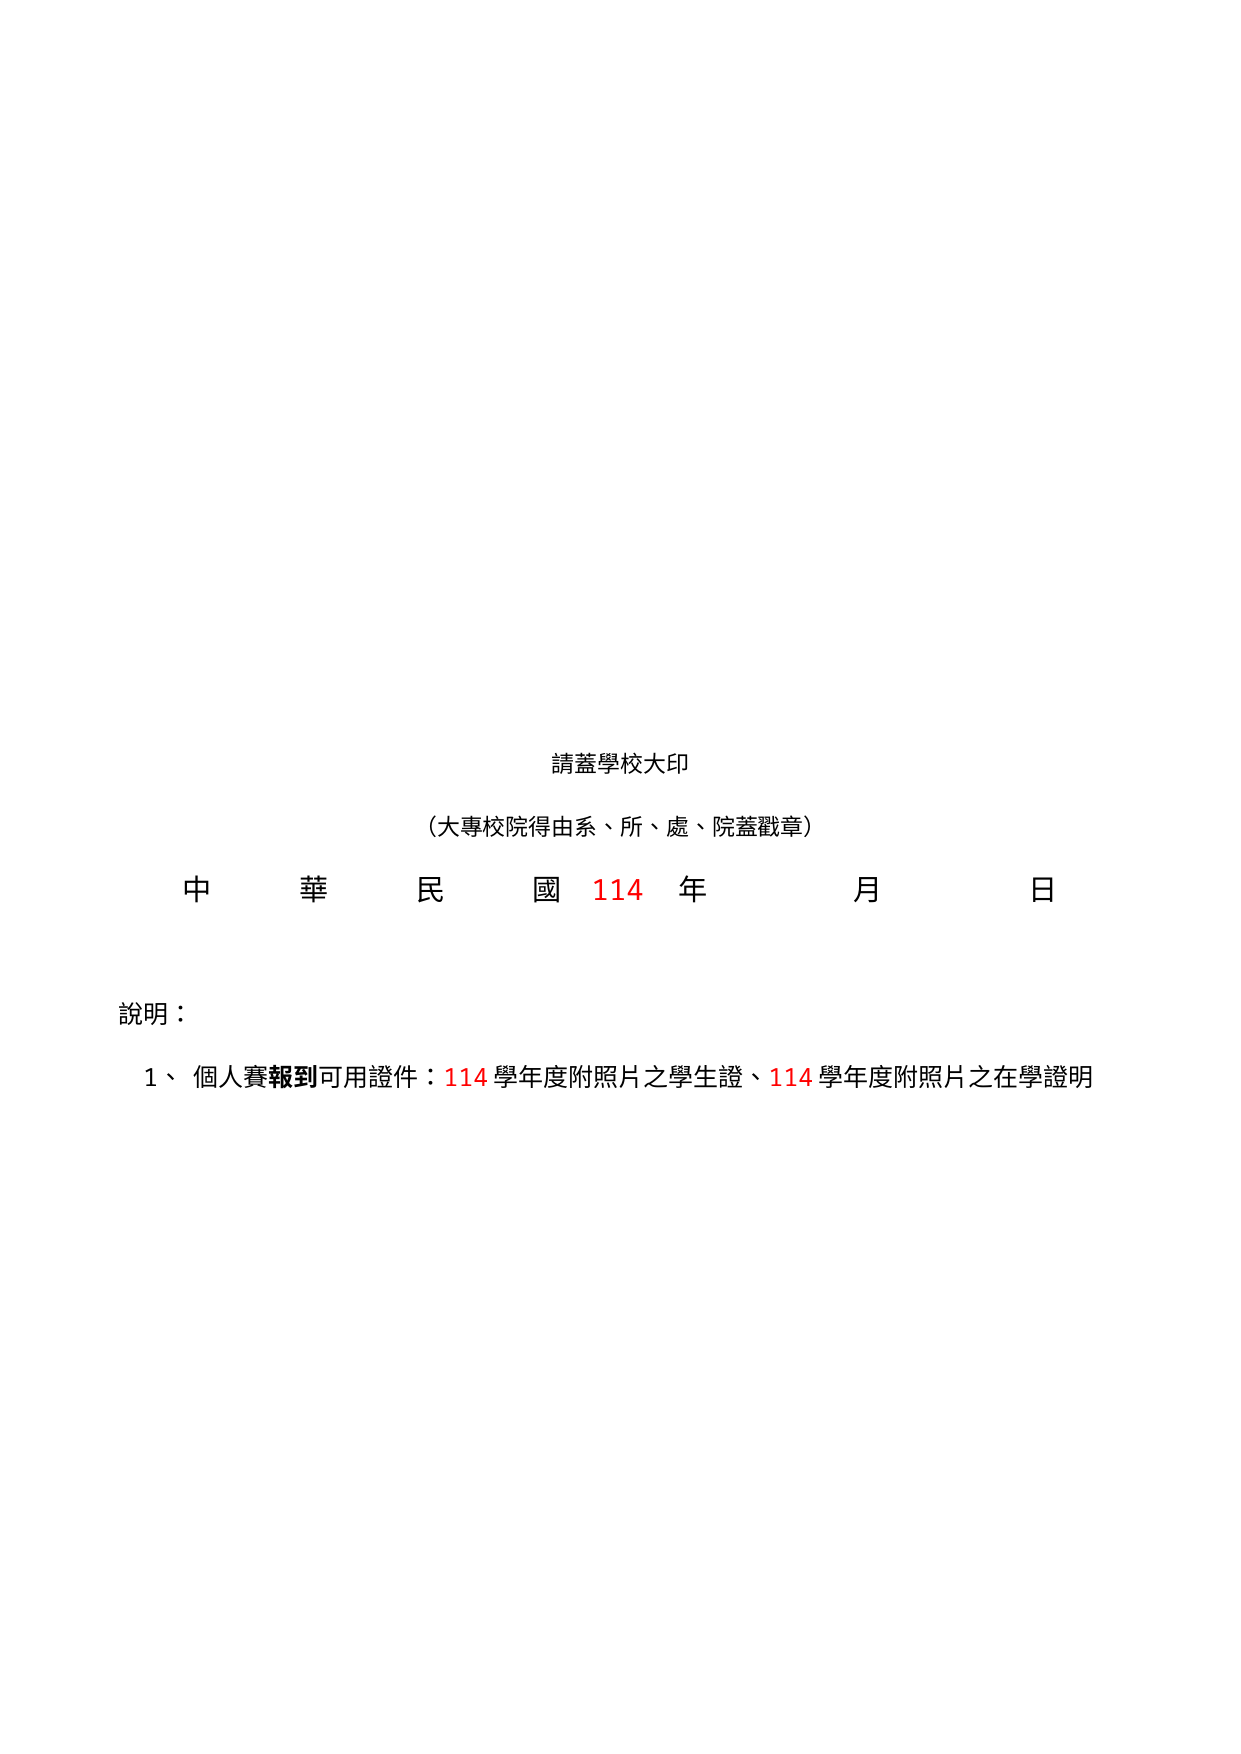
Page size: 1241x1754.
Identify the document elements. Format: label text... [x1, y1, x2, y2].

text 請蓋學校大印 [118, 721, 1122, 784]
text 中 華 民 國 114 年 月 日 [118, 846, 1122, 909]
list 個人賽報到可用證件：114學年度附照片之學生證、114學年度附照片之在學證明 [143, 1034, 1122, 1096]
text （大專校院得由系、所、處、院蓋戳章） [118, 784, 1122, 846]
text 說明： [118, 971, 1122, 1034]
